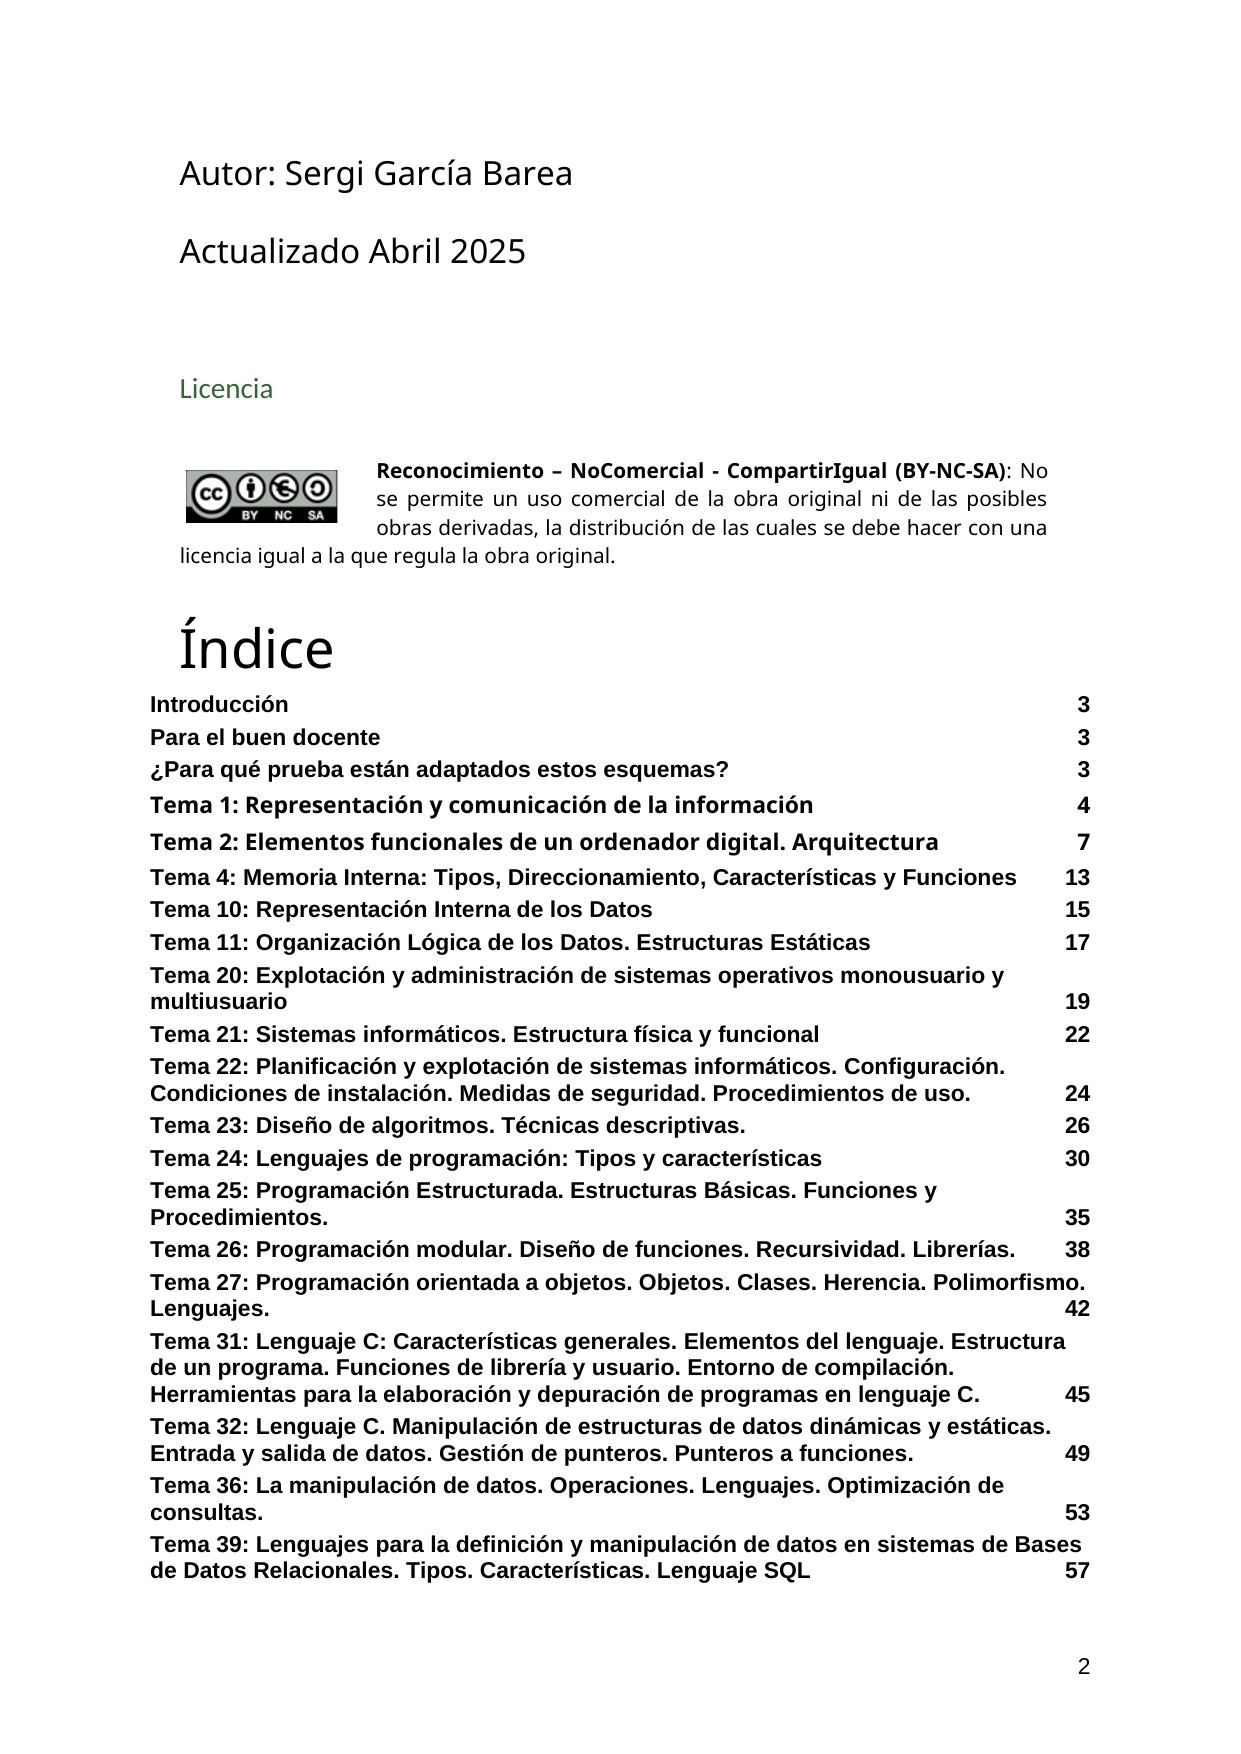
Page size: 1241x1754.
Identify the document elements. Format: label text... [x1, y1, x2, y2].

text Tema 11: Organización Lógica de los Datos. Estructuras Estáticas 17 [150, 929, 1090, 955]
text Tema 1: Representación y comunicación de la información 4 [150, 789, 1090, 820]
text Tema 10: Representación Interna de los Datos 15 [150, 896, 1090, 923]
text Tema 25: Programación Estructurada. Estructuras Básicas. Funciones y Procedimientos. 35 [150, 1177, 1090, 1230]
text Tema 36: La manipulación de datos. Operaciones. Lenguajes. Optimización de consultas. 53 [150, 1472, 1090, 1525]
text Tema 39: Lenguajes para la definición y manipulación de datos en sistemas de Bases de Datos Relacionales. Tipos. Características. Lenguaje SQL 57 [150, 1531, 1090, 1584]
text Reconocimiento – NoComercial - CompartirIgual (BY-NC-SA): No se permite un uso comercial de la obra original ni de las posibles obras derivadas, la distribución de las cuales se debe hacer con una licencia igual a la que regula la obra original. [179, 456, 1048, 569]
text Tema 2: Elementos funcionales de un ordenador digital. Arquitectura 7 [150, 826, 1090, 857]
text Actualizado Abril 2025 [179, 228, 1090, 273]
text Tema 4: Memoria Interna: Tipos, Direccionamiento, Características y Funciones 13 [150, 864, 1090, 890]
text Tema 31: Lenguaje C: Características generales. Elementos del lenguaje. Estructura de un programa. Funciones de librería y usuario. Entorno de compilación. Herramientas para la elaboración y depuración de programas en lenguaje C. 45 [150, 1328, 1090, 1407]
text Tema 20: Explotación y administración de sistemas operativos monousuario y multiusuario 19 [150, 962, 1090, 1014]
text ¿Para qué prueba están adaptados estos esquemas? 3 [150, 756, 1090, 782]
text Para el buen docente 3 [150, 723, 1090, 750]
text Licencia [179, 371, 1090, 406]
text Tema 24: Lenguajes de programación: Tipos y características 30 [150, 1145, 1090, 1171]
text Tema 32: Lenguaje C. Manipulación de estructuras de datos dinámicas y estáticas. Entrada y salida de datos. Gestión de punteros. Punteros a funciones. 49 [150, 1413, 1090, 1466]
text Tema 27: Programación orientada a objetos. Objetos. Clases. Herencia. Polimorfismo. Lenguajes. 42 [150, 1269, 1090, 1322]
text Tema 26: Programación modular. Diseño de funciones. Recursividad. Librerías. 38 [150, 1236, 1090, 1263]
text Tema 22: Planificación y explotación de sistemas informáticos. Configuración. Condiciones de instalación. Medidas de seguridad. Procedimientos de uso. 24 [150, 1053, 1090, 1106]
text Autor: Sergi García Barea [179, 150, 1090, 195]
title Índice [179, 611, 1090, 685]
picture [186, 470, 338, 523]
text Tema 23: Diseño de algoritmos. Técnicas descriptivas. 26 [150, 1112, 1090, 1138]
text Tema 21: Sistemas informáticos. Estructura física y funcional 22 [150, 1021, 1090, 1047]
text Introducción 3 [150, 691, 1090, 717]
